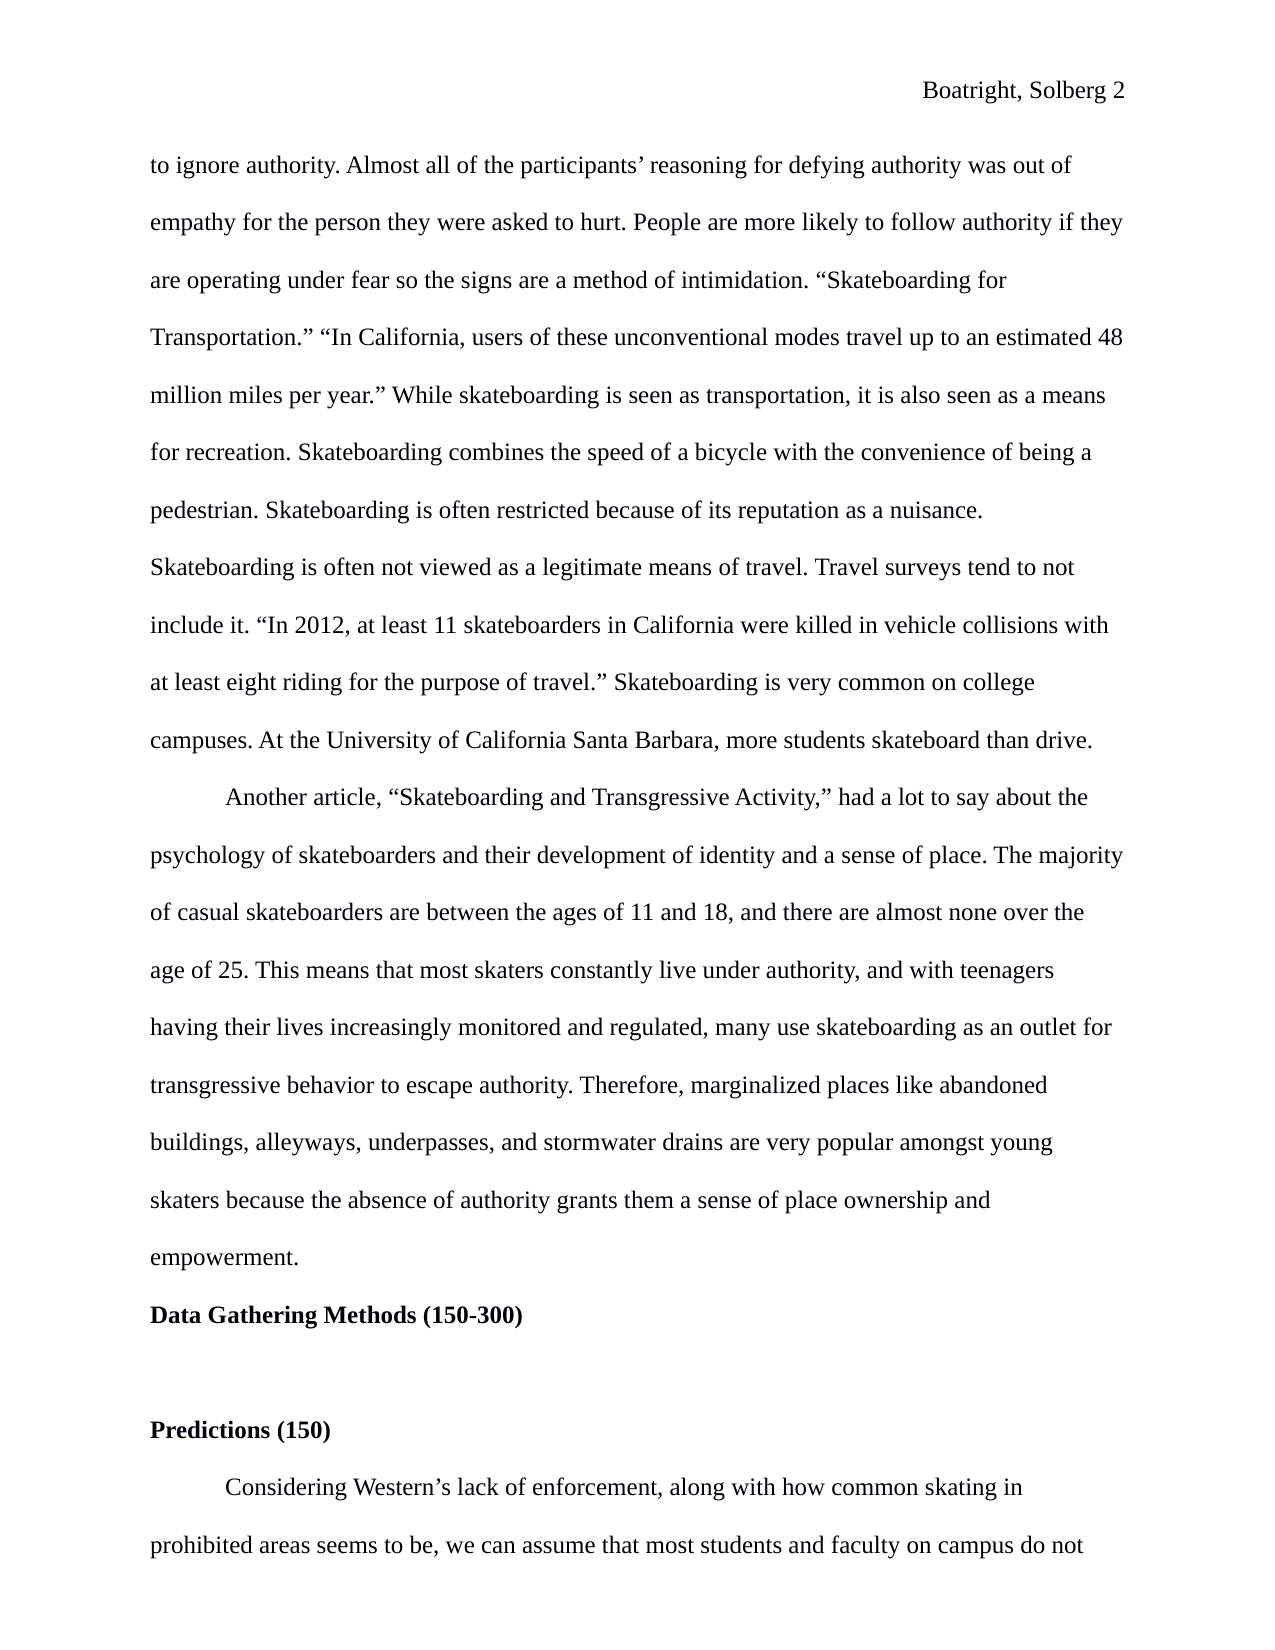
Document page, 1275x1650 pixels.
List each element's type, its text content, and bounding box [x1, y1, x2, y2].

text Another article, “Skateboarding and Transgressive Activity,” had a lot to say about the psychology of skateboarders and their development of identity and a sense of place. The majority of casual skateboarders are between the ages of 11 and 18, and there are almost none over the age of 25. This means that most skaters constantly live under authority, and with teenagers having their lives increasingly monitored and regulated, many use skateboarding as an outlet for transgressive behavior to escape authority. Therefore, marginalized places like abandoned buildings, alleyways, underpasses, and stormwater drains are very popular amongst young skaters because the absence of authority grants them a sense of place ownership and empowerment. [150, 782, 1125, 1271]
text Considering Western’s lack of enforcement, along with how common skating in prohibited areas seems to be, we can assume that most students and faculty on campus do not [150, 1472, 1125, 1559]
text Data Gathering Methods (150-300) [150, 1300, 1125, 1329]
text to ignore authority. Almost all of the participants’ reasoning for defying authority was out of empathy for the person they were asked to hurt. People are more likely to follow authority if they are operating under fear so the signs are a method of intimidation. “Skateboarding for Transportation.” “In California, users of these unconventional modes travel up to an estimated 48 million miles per year.” While skateboarding is seen as transportation, it is also seen as a means for recreation. Skateboarding combines the speed of a bicycle with the convenience of being a pedestrian. Skateboarding is often restricted because of its reputation as a nuisance. Skateboarding is often not viewed as a legitimate means of travel. Travel surveys tend to not include it. “In 2012, at least 11 skateboarders in California were killed in vehicle collisions with at least eight riding for the purpose of travel.” Skateboarding is very common on college campuses. At the University of California Santa Barbara, more students skateboard than drive. [150, 150, 1125, 754]
text Predictions (150) [150, 1415, 1125, 1444]
